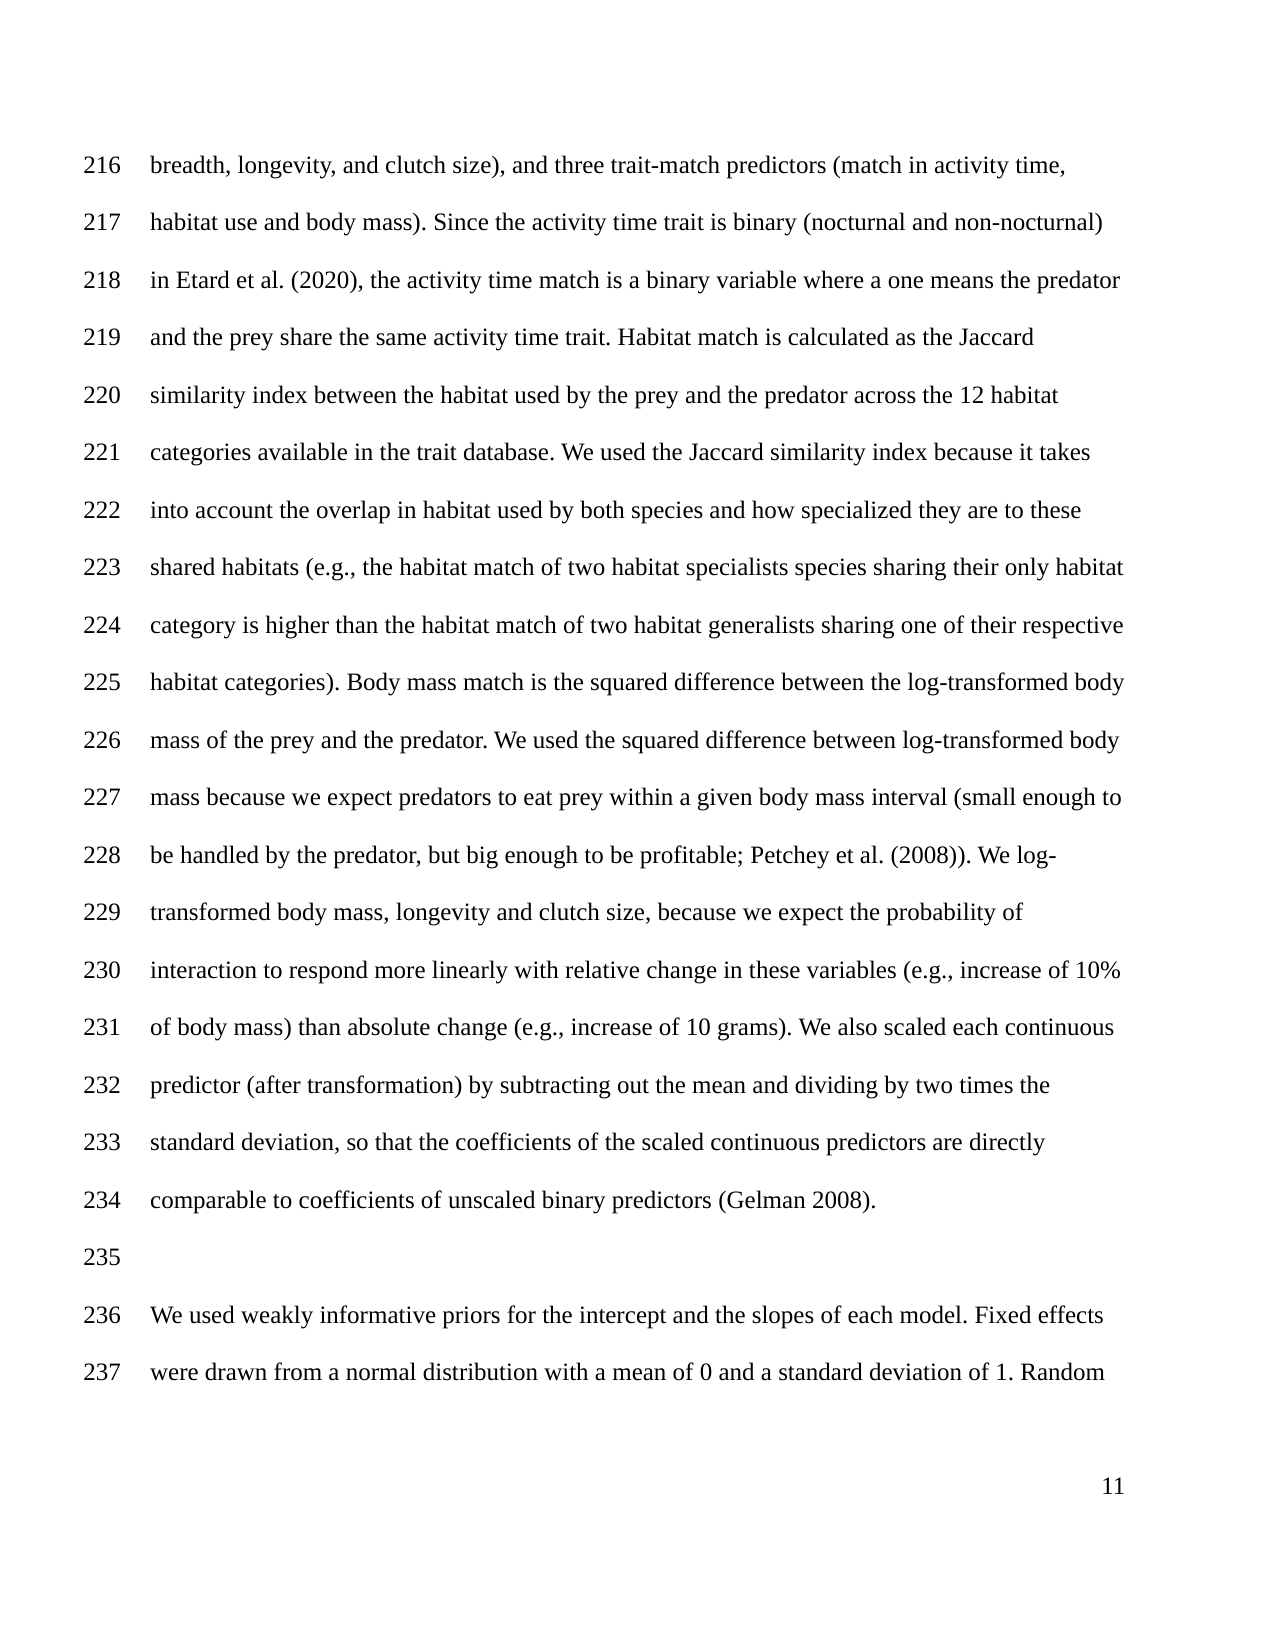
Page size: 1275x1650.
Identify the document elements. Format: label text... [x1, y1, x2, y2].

text breadth, longevity, and clutch size), and three trait-match predictors (match in activity time, habitat use and body mass). Since the activity time trait is binary (nocturnal and non-nocturnal) in Etard et al. (2020), the activity time match is a binary variable where a one means the predator and the prey share the same activity time trait. Habitat match is calculated as the Jaccard similarity index between the habitat used by the prey and the predator across the 12 habitat categories available in the trait database. We used the Jaccard similarity index because it takes into account the overlap in habitat used by both species and how specialized they are to these shared habitats (e.g., the habitat match of two habitat specialists species sharing their only habitat category is higher than the habitat match of two habitat generalists sharing one of their respective habitat categories). Body mass match is the squared difference between the log-transformed body mass of the prey and the predator. We used the squared difference between log-transformed body mass because we expect predators to eat prey within a given body mass interval (small enough to be handled by the predator, but big enough to be profitable; Petchey et al. (2008)). We log-transformed body mass, longevity and clutch size, because we expect the probability of interaction to respond more linearly with relative change in these variables (e.g., increase of 10% of body mass) than absolute change (e.g., increase of 10 grams). We also scaled each continuous predictor (after transformation) by subtracting out the mean and dividing by two times the standard deviation, so that the coefficients of the scaled continuous predictors are directly comparable to coefficients of unscaled binary predictors (Gelman 2008). [150, 150, 1125, 1214]
text We used weakly informative priors for the intercept and the slopes of each model. Fixed effects were drawn from a normal distribution with a mean of 0 and a standard deviation of 1. Random [150, 1300, 1125, 1386]
